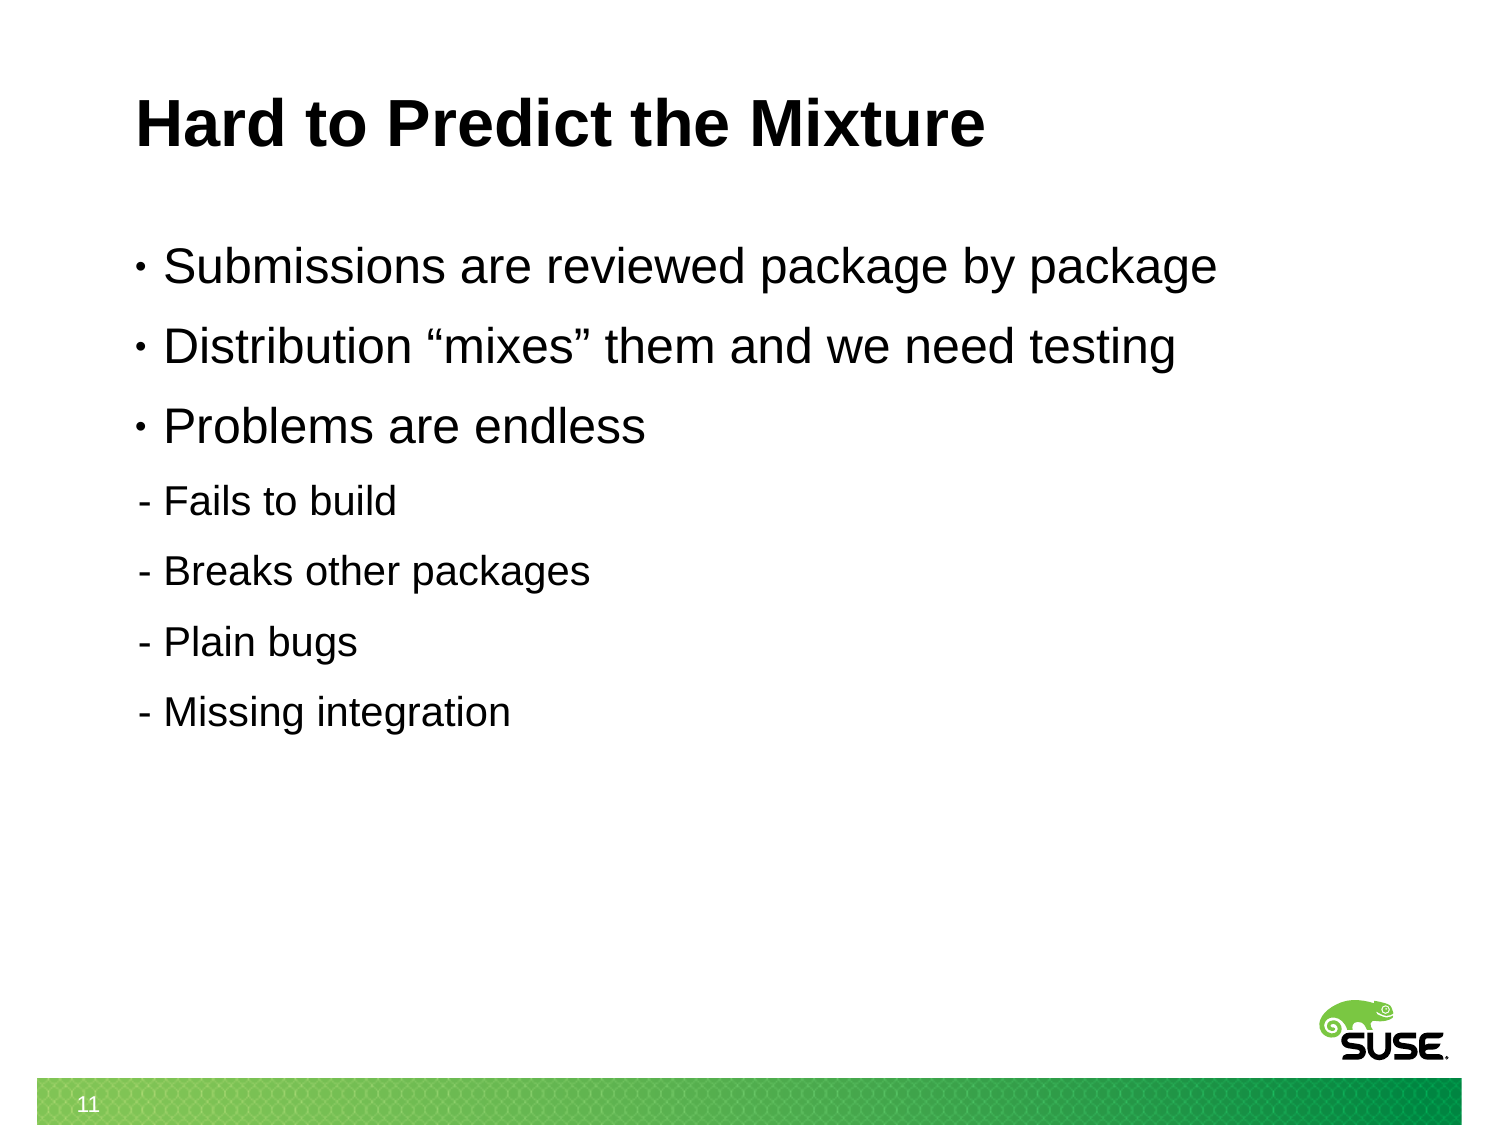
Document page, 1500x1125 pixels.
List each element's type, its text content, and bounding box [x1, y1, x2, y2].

title Hard to Predict the Mixture [135, 41, 1372, 204]
list Submissions are reviewed package by package Distribution “mixes” them and we need testing Problems are endless - Fails to build - Breaks other packages - Plain bugs - Missing integration [135, 238, 1372, 892]
picture [37, 1078, 1462, 1125]
